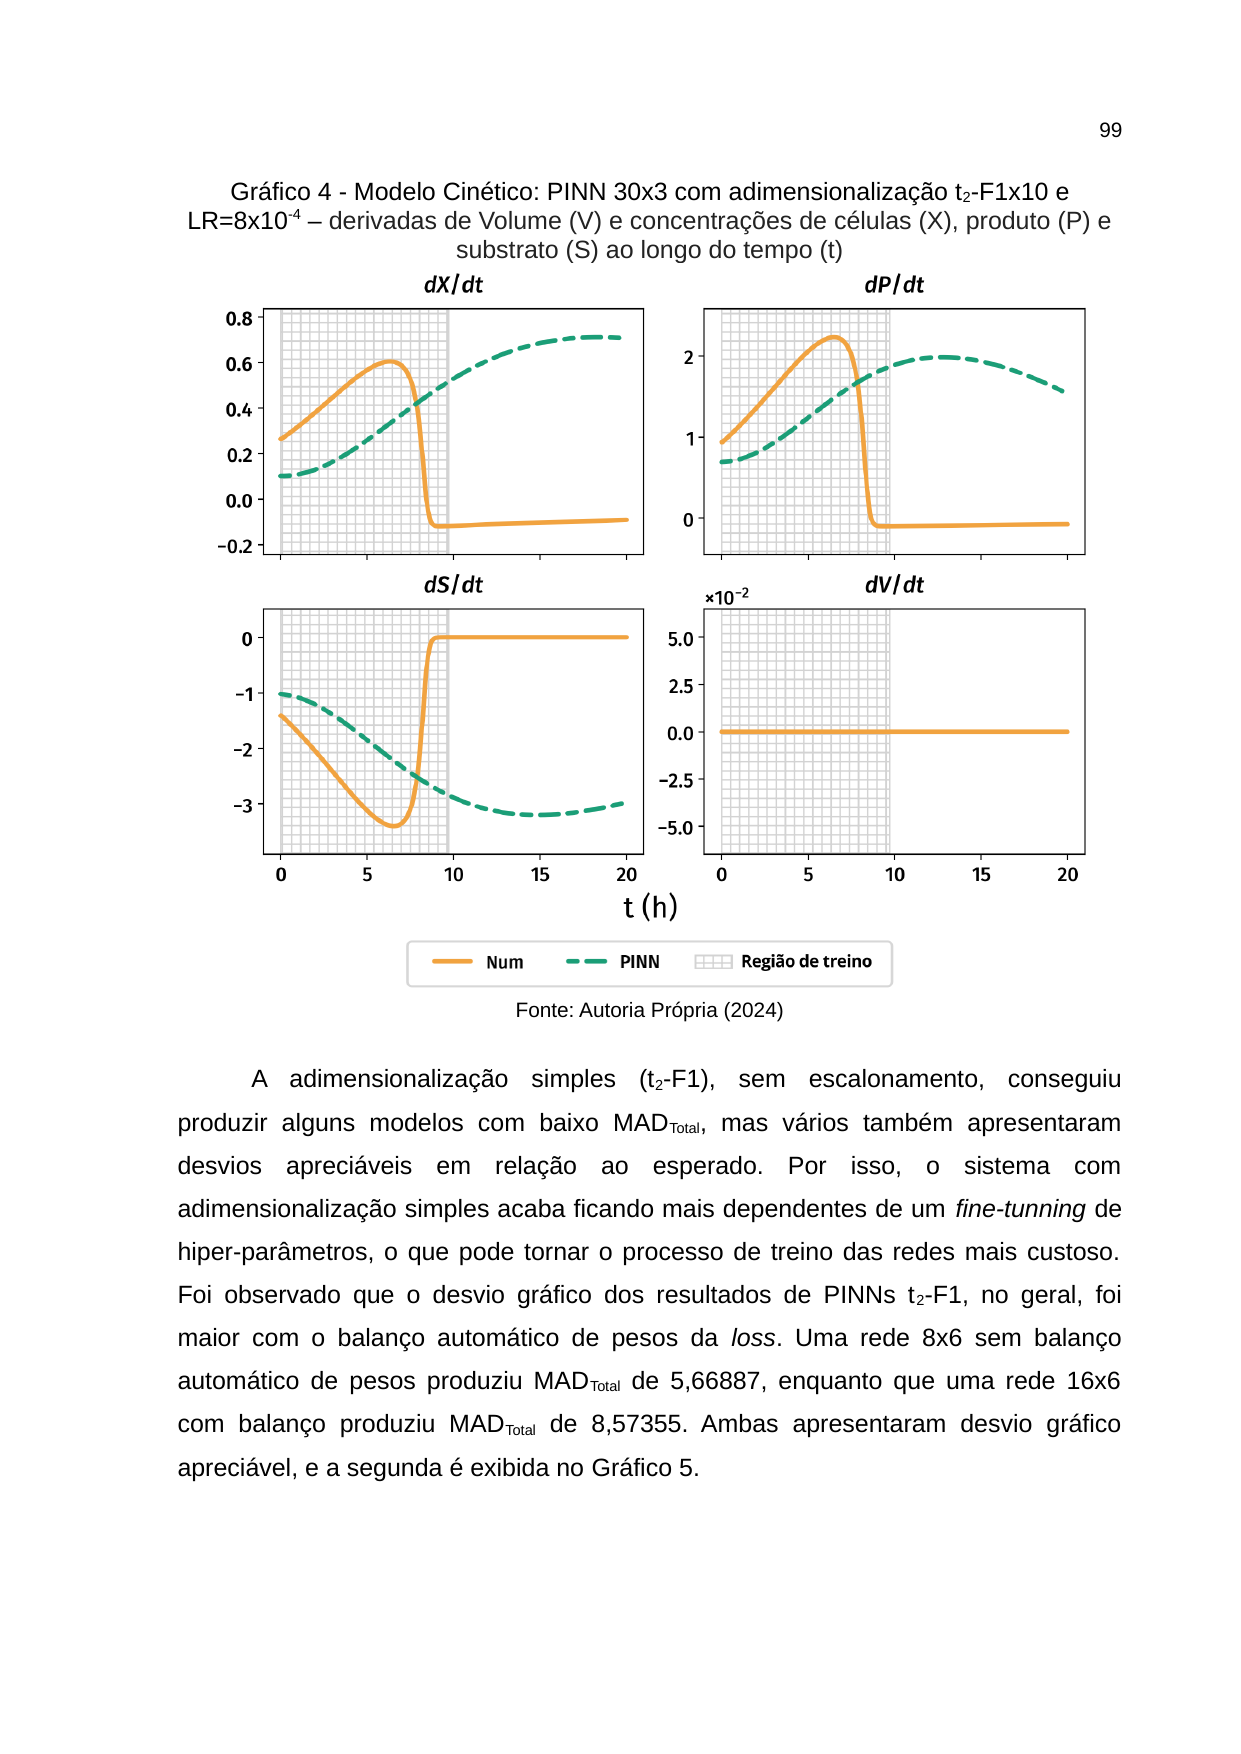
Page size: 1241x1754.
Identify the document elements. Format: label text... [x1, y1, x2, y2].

text Gráfico 4 - Modelo Cinético: PINN 30x3 com adimensionalização t2-F1x10 e LR=8x10-4 – derivadas de Volume (V) e concentrações de células (X), produto (P) e substrato (S) ao longo do tempo (t) [177, 177, 1122, 263]
text A adimensionalização simples (t2-F1), sem escalonamento, conseguiu produzir alguns modelos com baixo MADTotal, mas vários também apresentaram desvios apreciáveis em relação ao esperado. Por isso, o sistema com adimensionalização simples acaba ficando mais dependentes de um fine-tunning de hiper-parâmetros, o que pode tornar o processo de treino das redes mais custoso. Foi observado que o desvio gráfico dos resultados de PINNs t2-F1, no geral, foi maior com o balanço automático de pesos da loss. Uma rede 8x6 sem balanço automático de pesos produziu MADTotal de 5,66887, enquanto que uma rede 16x6 com balanço produziu MADTotal de 8,57355. Ambas apresentaram desvio gráfico apreciável, e a segunda é exibida no Gráfico 5. [177, 1064, 1122, 1481]
picture [177, 263, 1123, 998]
text Fonte: Autoria Própria (2024) [177, 998, 1122, 1021]
